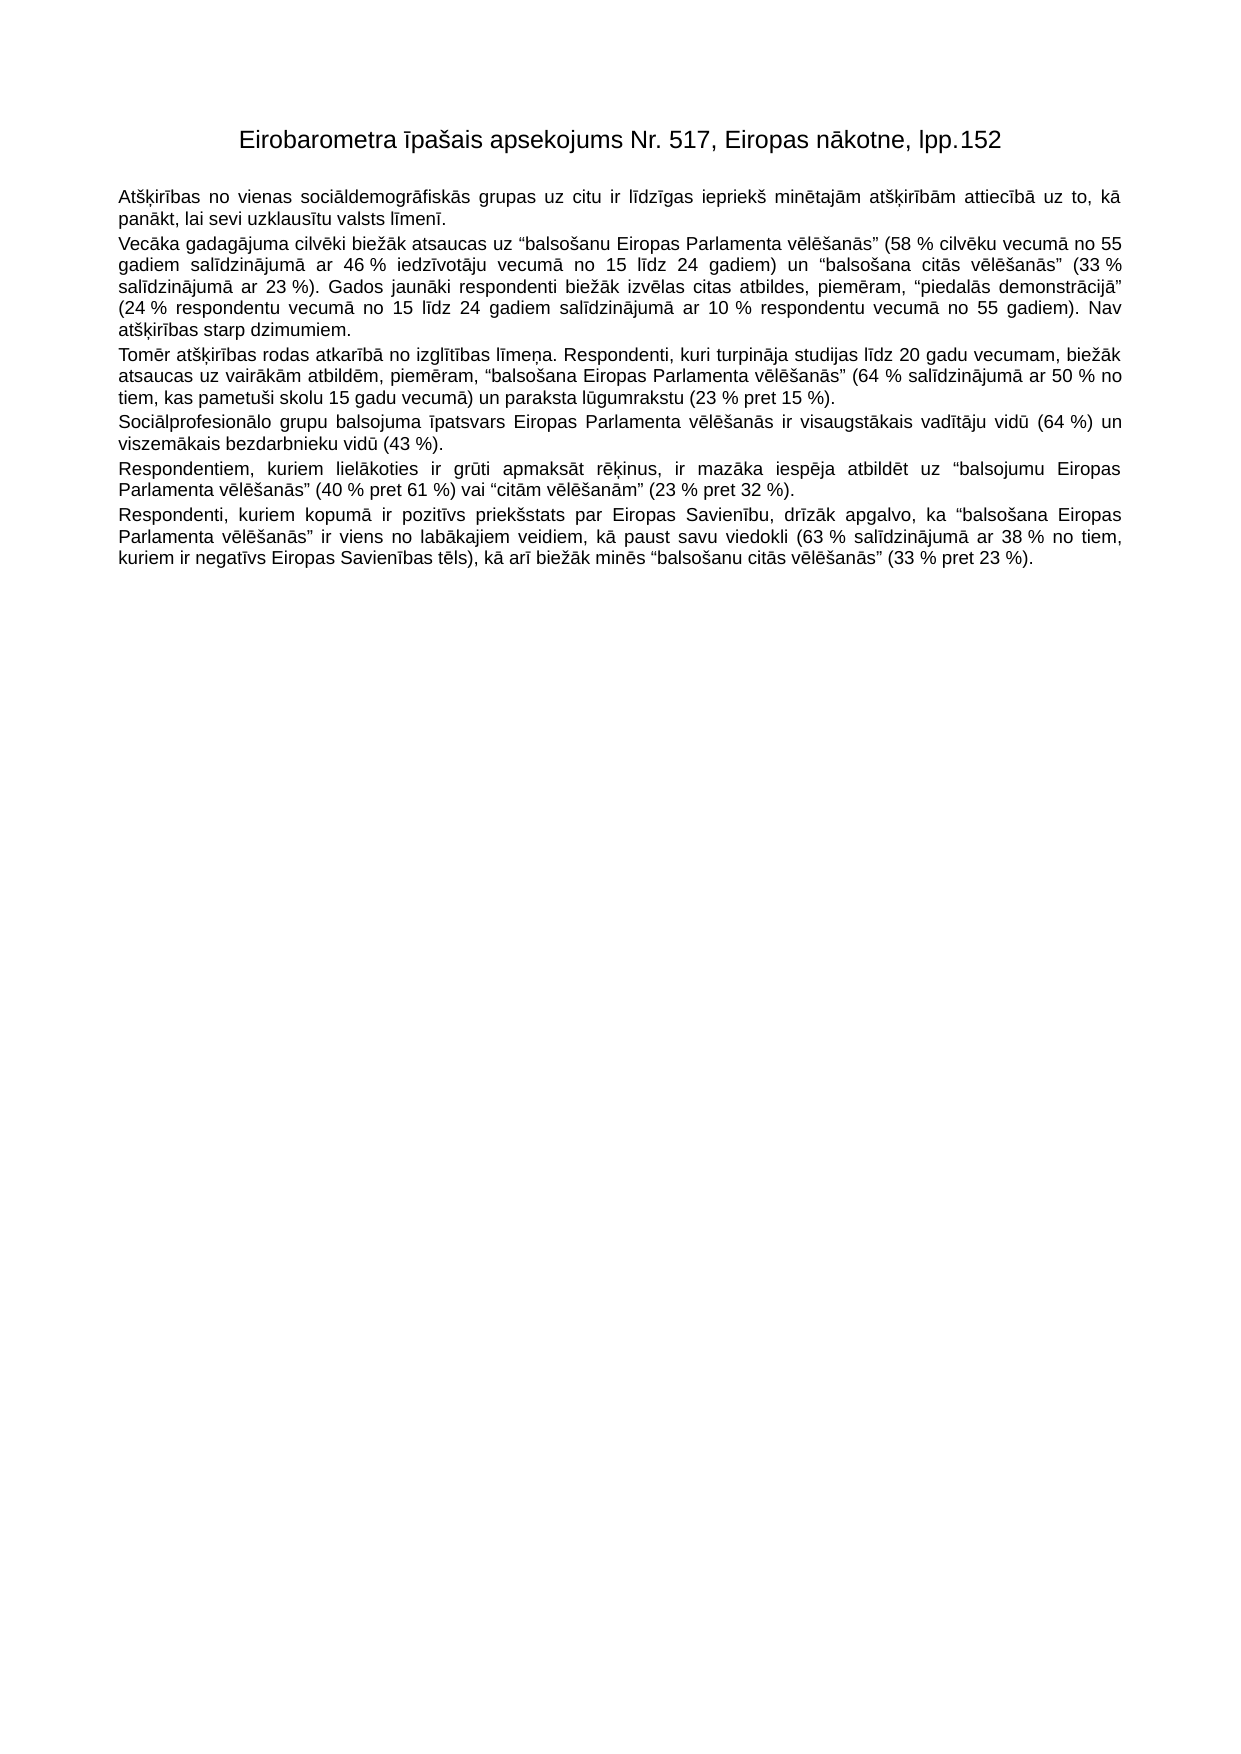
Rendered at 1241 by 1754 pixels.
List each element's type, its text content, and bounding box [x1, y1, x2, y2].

text Tomēr atšķirības rodas atkarībā no izglītības līmeņa. Respondenti, kuri turpināja studijas līdz 20 gadu vecumam, biežāk atsaucas uz vairākām atbildēm, piemēram, “balsošana Eiropas Parlamenta vēlēšanās” (64 % salīdzinājumā ar 50 % no tiem, kas pametuši skolu 15 gadu vecumā) un paraksta lūgumrakstu (23 % pret 15 %). [118, 343, 1122, 408]
text Sociālprofesionālo grupu balsojuma īpatsvars Eiropas Parlamenta vēlēšanās ir visaugstākais vadītāju vidū (64 %) un viszemākais bezdarbnieku vidū (43 %). [118, 411, 1122, 454]
text Vecāka gadagājuma cilvēki biežāk atsaucas uz “balsošanu Eiropas Parlamenta vēlēšanās” (58 % cilvēku vecumā no 55 gadiem salīdzinājumā ar 46 % iedzīvotāju vecumā no 15 līdz 24 gadiem) un “balsošana citās vēlēšanās” (33 % salīdzinājumā ar 23 %). Gados jaunāki respondenti biežāk izvēlas citas atbildes, piemēram, “piedalās demonstrācijā” (24 % respondentu vecumā no 15 līdz 24 gadiem salīdzinājumā ar 10 % respondentu vecumā no 55 gadiem). Nav atšķirības starp dzimumiem. [118, 232, 1122, 340]
text Respondenti, kuriem kopumā ir pozitīvs priekšstats par Eiropas Savienību, drīzāk apgalvo, ka “balsošana Eiropas Parlamenta vēlēšanās” ir viens no labākajiem veidiem, kā paust savu viedokli (63 % salīdzinājumā ar 38 % no tiem, kuriem ir negatīvs Eiropas Savienības tēls), kā arī biežāk minēs “balsošanu citās vēlēšanās” (33 % pret 23 %). [118, 504, 1122, 569]
text Respondentiem, kuriem lielākoties ir grūti apmaksāt rēķinus, ir mazāka iespēja atbildēt uz “balsojumu Eiropas Parlamenta vēlēšanās” (40 % pret 61 %) vai “citām vēlēšanām” (23 % pret 32 %). [118, 458, 1122, 501]
text Atšķirības no vienas sociāldemogrāfiskās grupas uz citu ir līdzīgas iepriekš minētajām atšķirībām attiecībā uz to, kā panākt, lai sevi uzklausītu valsts līmenī. [118, 186, 1122, 229]
